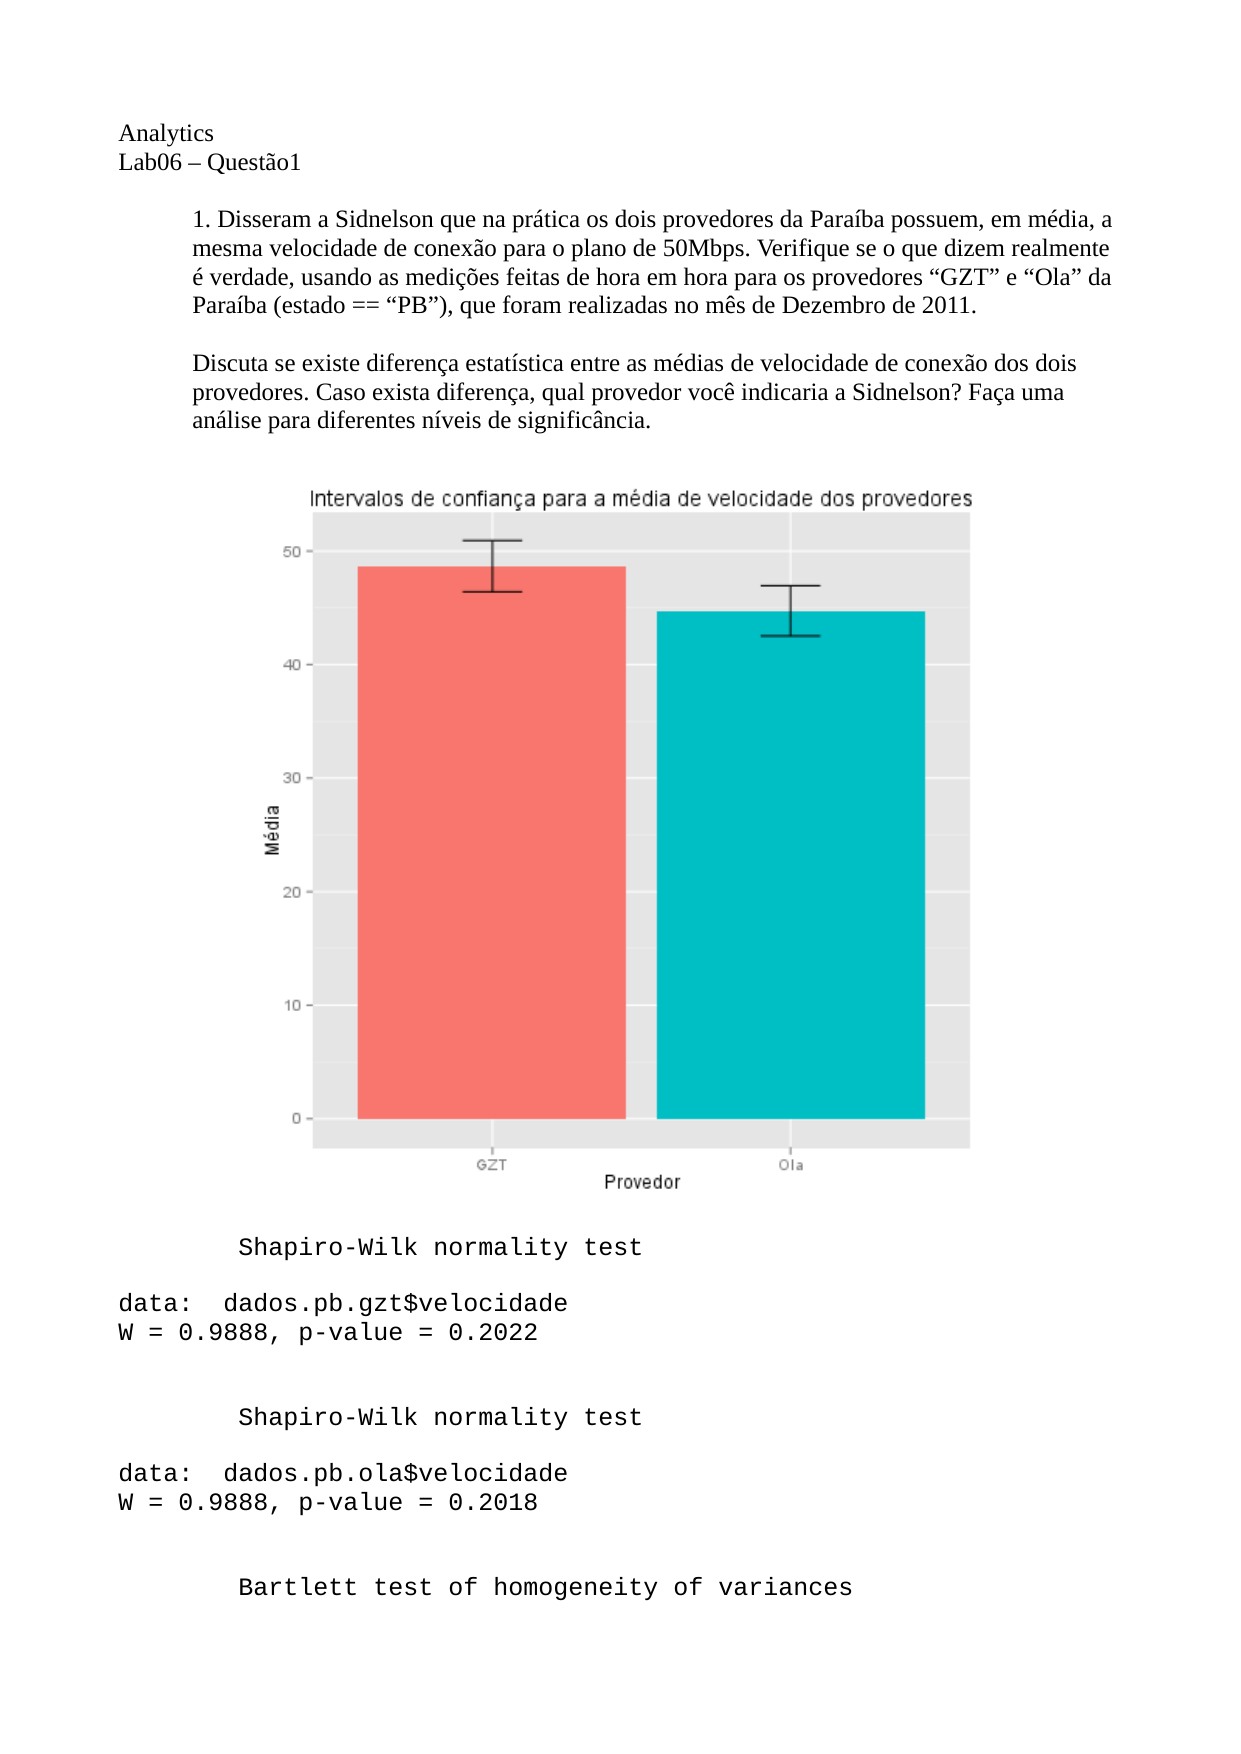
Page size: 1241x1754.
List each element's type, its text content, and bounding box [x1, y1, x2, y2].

text Analytics [118, 118, 1122, 147]
text data: dados.pb.ola$velocidade [118, 1461, 1122, 1489]
text Shapiro-Wilk normality test [118, 1404, 1122, 1432]
text 1. Disseram a Sidnelson que na prática os dois provedores da Paraíba possuem, em média, a mesma velocidade de conexão para o plano de 50Mbps. Verifique se o que dizem realmente é verdade, usando as medições feitas de hora em hora para os provedores “GZT” e “Ola” da Paraíba (estado == “PB”), que foram realizadas no mês de Dezembro de 2011. [192, 204, 1122, 319]
picture [248, 463, 992, 1206]
text W = 0.9888, p-value = 0.2022 [118, 1319, 1122, 1347]
text W = 0.9888, p-value = 0.2018 [118, 1489, 1122, 1517]
text data: dados.pb.gzt$velocidade [118, 1291, 1122, 1319]
text Bartlett test of homogeneity of variances [118, 1574, 1122, 1602]
text Discuta se existe diferença estatística entre as médias de velocidade de conexão dos dois provedores. Caso exista diferença, qual provedor você indicaria a Sidnelson? Faça uma análise para diferentes níveis de significância. [192, 348, 1122, 434]
text Lab06 – Questão1 [118, 147, 1122, 176]
text Shapiro-Wilk normality test [118, 1234, 1122, 1262]
